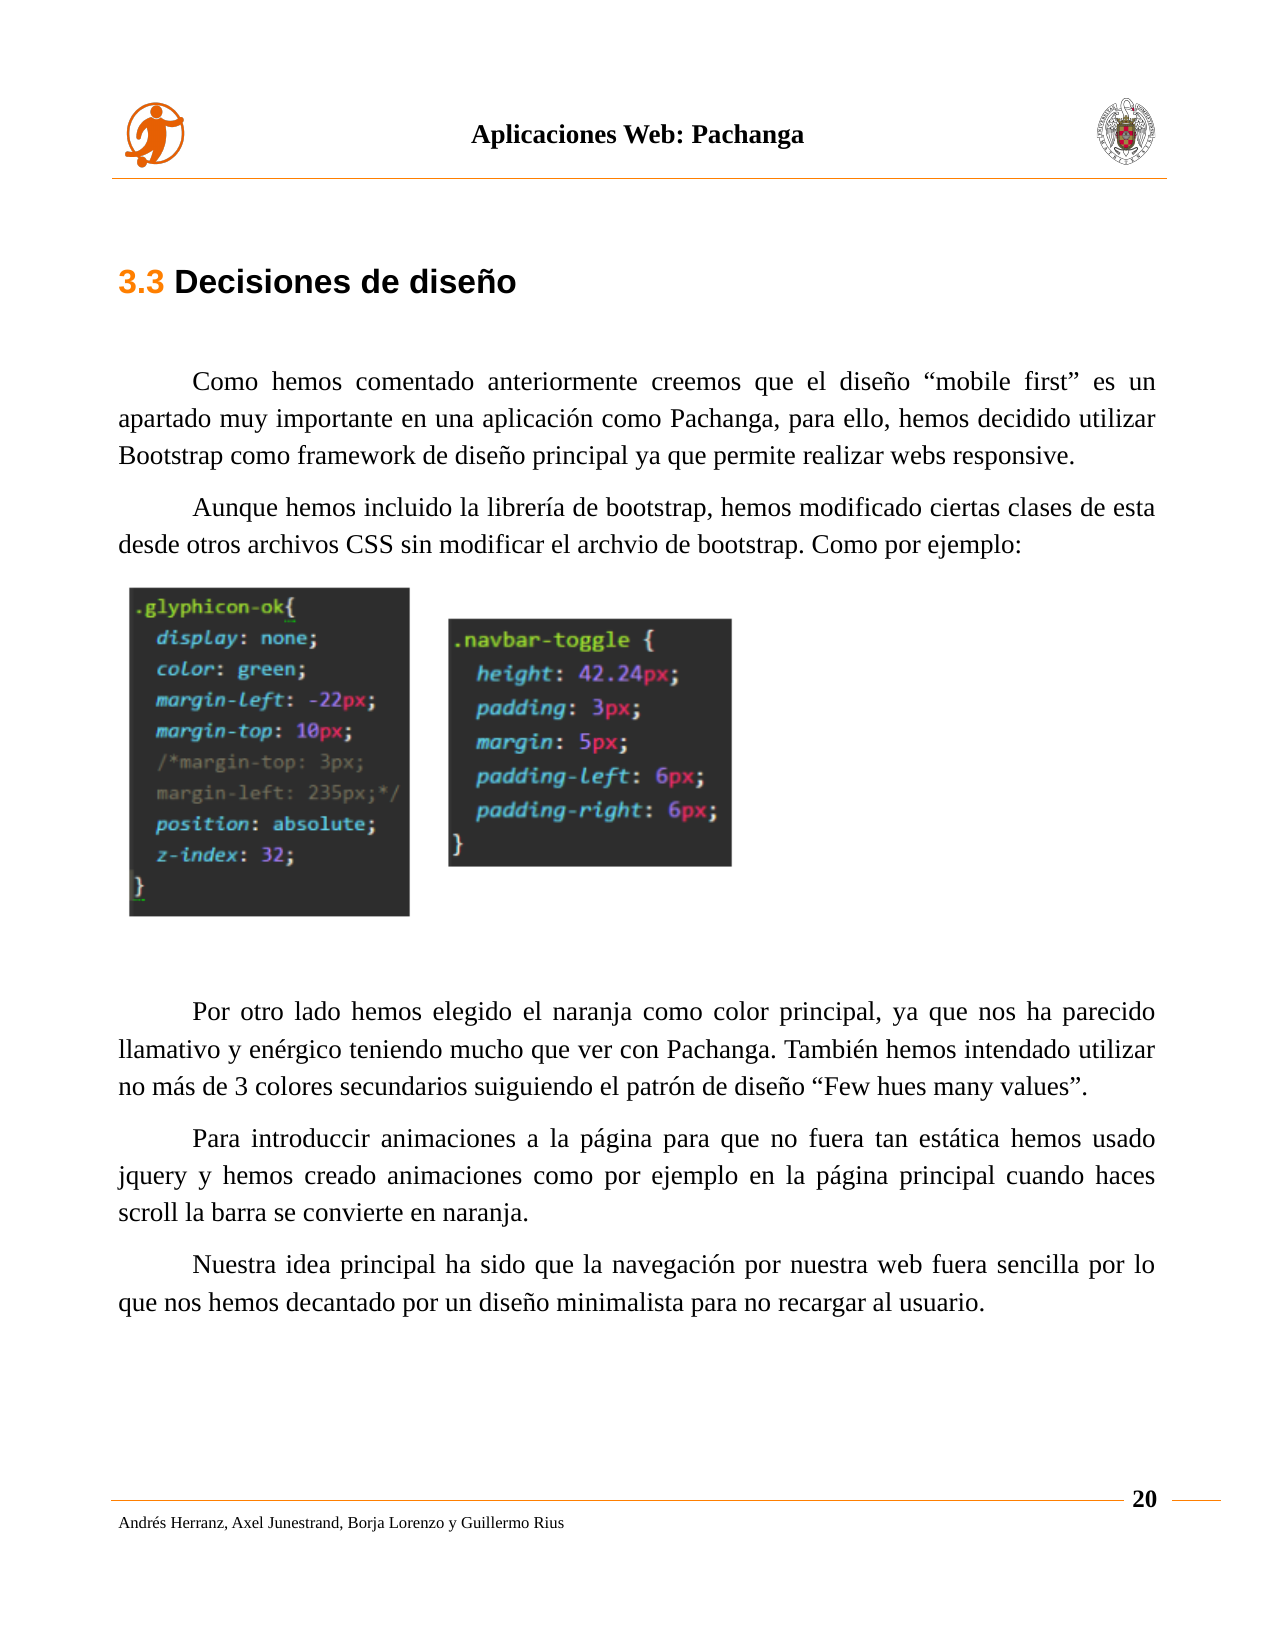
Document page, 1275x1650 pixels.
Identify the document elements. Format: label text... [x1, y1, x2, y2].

text Aunque hemos incluido la librería de bootstrap, hemos modificado ciertas clases de esta desde otros archivos CSS sin modificar el archvio de bootstrap. Como por ejemplo: [118, 491, 1157, 560]
text Por otro lado hemos elegido el naranja como color principal, ya que nos ha parecido llamativo y enérgico teniendo mucho que ver con Pachanga. También hemos intendado utilizar no más de 3 colores secundarios suiguiendo el patrón de diseño “Few hues many values”. [118, 996, 1157, 1101]
picture [433, 605, 754, 881]
text Nuestra idea principal ha sido que la navegación por nuestra web fuera sencilla por lo que nos hemos decantado por un diseño minimalista para no recargar al usuario. [118, 1248, 1157, 1317]
text Para introduccir animaciones a la página para que no fuera tan estática hemos usado jquery y hemos creado animaciones como por ejemplo en la página principal cuando haces scroll la barra se convierte en naranja. [118, 1122, 1157, 1228]
picture [1095, 96, 1157, 167]
subtitle 3.3 Decisiones de diseño [118, 262, 1157, 301]
picture [118, 94, 188, 178]
picture [117, 574, 421, 926]
text Como hemos comentado anteriormente creemos que el diseño “mobile first” es un apartado muy importante en una aplicación como Pachanga, para ello, hemos decidido utilizar Bootstrap como framework de diseño principal ya que permite realizar webs responsive. [118, 365, 1157, 471]
